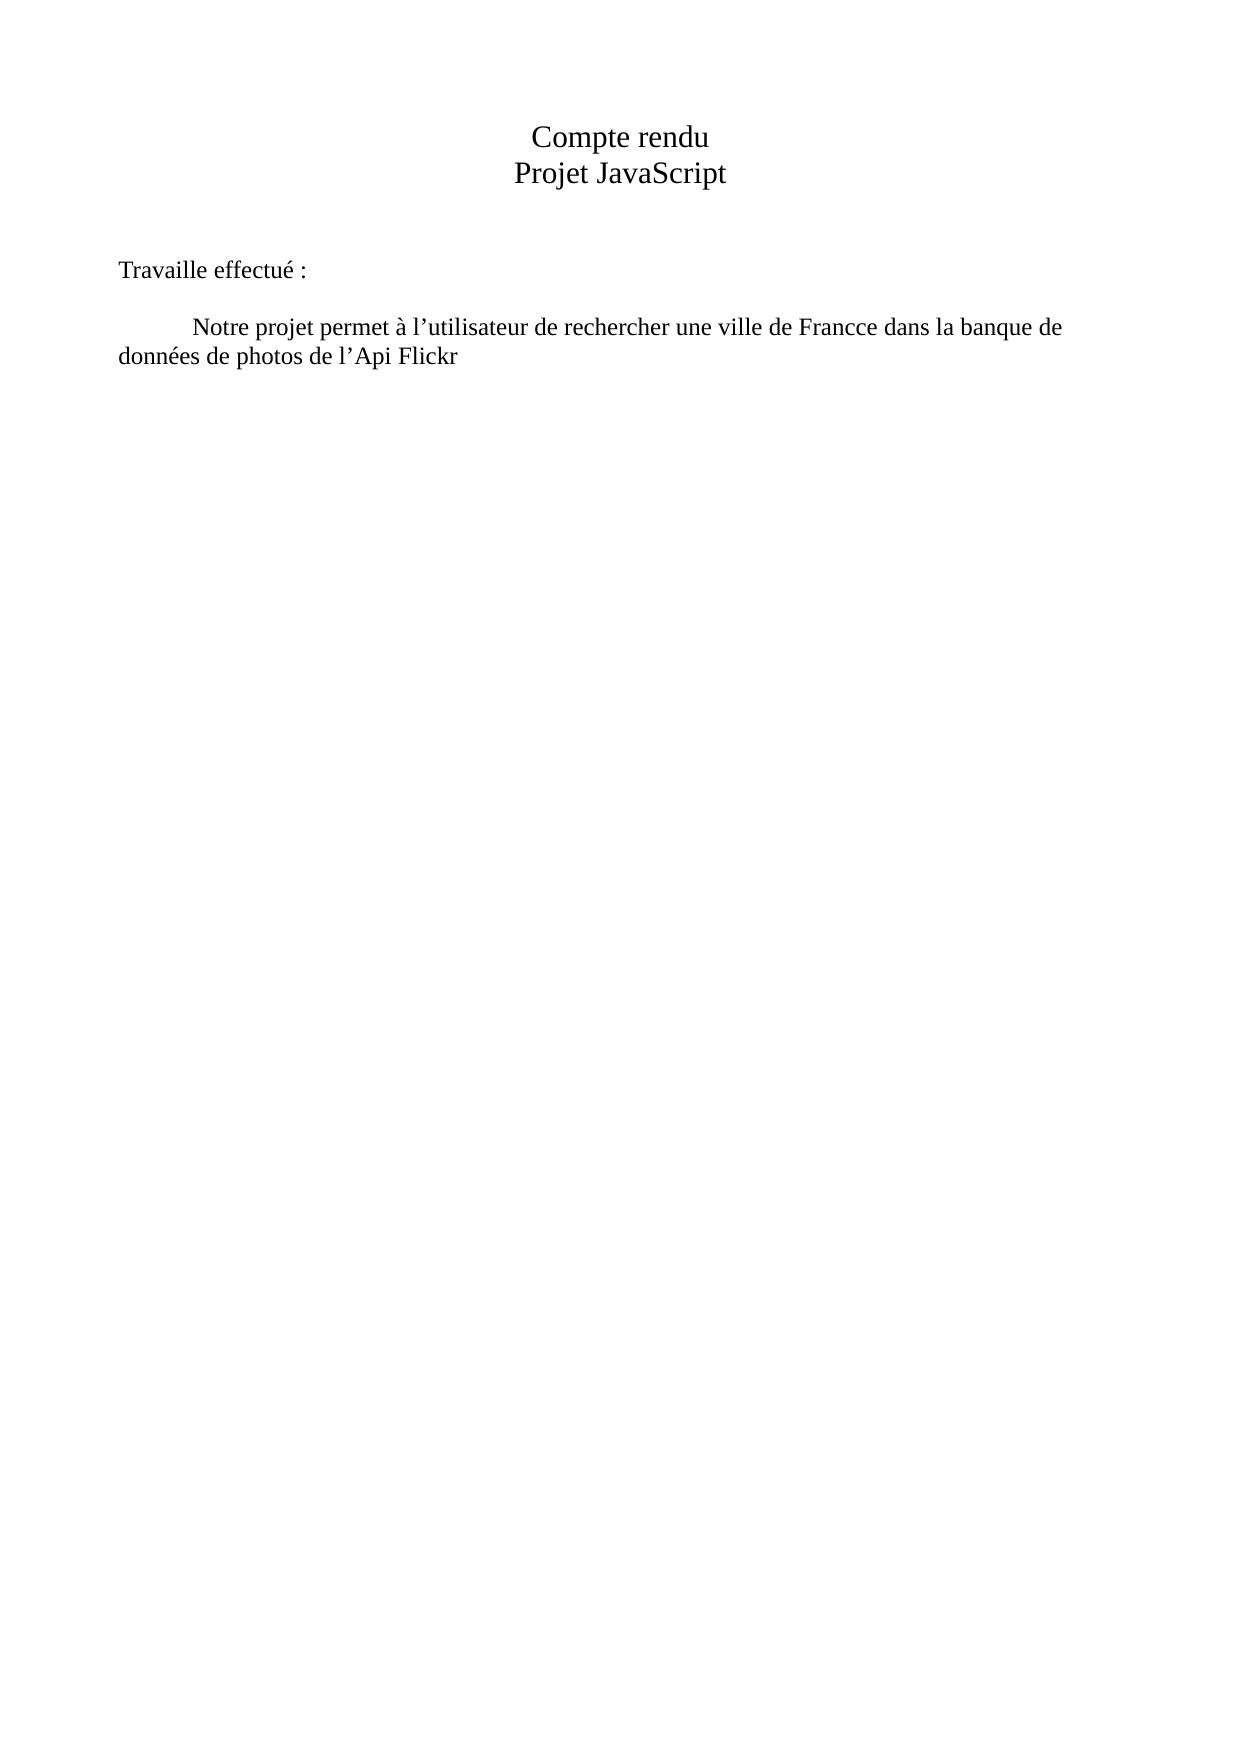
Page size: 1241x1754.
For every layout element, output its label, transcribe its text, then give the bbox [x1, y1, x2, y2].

text Travaille effectué : [118, 255, 1122, 283]
text Compte rendu [118, 118, 1122, 154]
text Notre projet permet à l’utilisateur de rechercher une ville de Francce dans la banque de données de photos de l’Api Flickr [118, 312, 1122, 370]
text Projet JavaScript [118, 154, 1122, 190]
